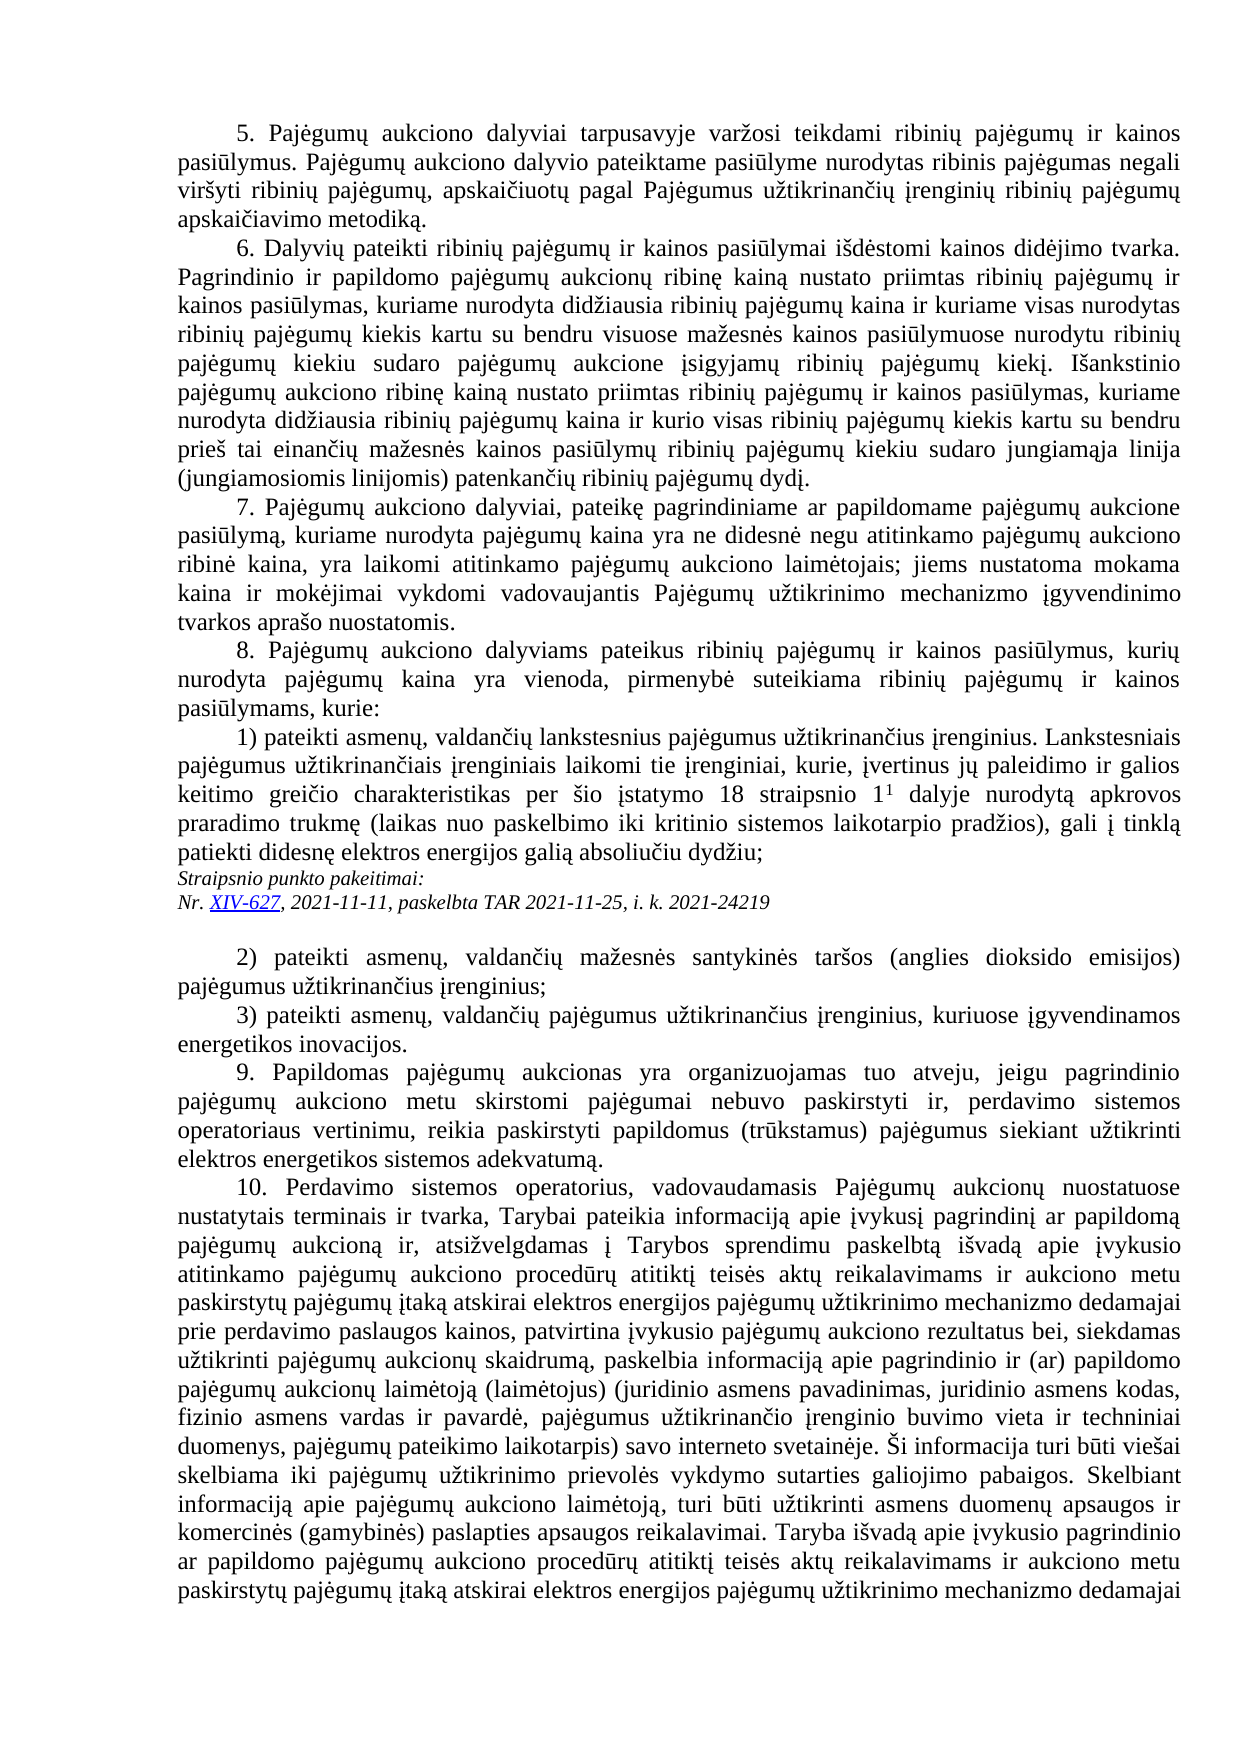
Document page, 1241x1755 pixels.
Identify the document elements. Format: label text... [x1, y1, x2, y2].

text 2) pateikti asmenų, valdančių mažesnės santykinės taršos (anglies dioksido emisijos) pajėgumus užtikrinančius įrenginius; [177, 942, 1181, 1000]
text 3) pateikti asmenų, valdančių pajėgumus užtikrinančius įrenginius, kuriuose įgyvendinamos energetikos inovacijos. [177, 1000, 1181, 1057]
text Straipsnio punkto pakeitimai: [177, 866, 1181, 890]
text Nr. XIV-627, 2021-11-11, paskelbta TAR 2021-11-25, i. k. 2021-24219 [177, 890, 1181, 914]
text 6. Dalyvių pateikti ribinių pajėgumų ir kainos pasiūlymai išdėstomi kainos didėjimo tvarka. Pagrindinio ir papildomo pajėgumų aukcionų ribinę kainą nustato priimtas ribinių pajėgumų ir kainos pasiūlymas, kuriame nurodyta didžiausia ribinių pajėgumų kaina ir kuriame visas nurodytas ribinių pajėgumų kiekis kartu su bendru visuose mažesnės kainos pasiūlymuose nurodytu ribinių pajėgumų kiekiu sudaro pajėgumų aukcione įsigyjamų ribinių pajėgumų kiekį. Išankstinio pajėgumų aukciono ribinę kainą nustato priimtas ribinių pajėgumų ir kainos pasiūlymas, kuriame nurodyta didžiausia ribinių pajėgumų kaina ir kurio visas ribinių pajėgumų kiekis kartu su bendru prieš tai einančių mažesnės kainos pasiūlymų ribinių pajėgumų kiekiu sudaro jungiamąja linija (jungiamosiomis linijomis) patenkančių ribinių pajėgumų dydį. [177, 233, 1181, 492]
text 10. Perdavimo sistemos operatorius, vadovaudamasis Pajėgumų aukcionų nuostatuose nustatytais terminais ir tvarka, Tarybai pateikia informaciją apie įvykusį pagrindinį ar papildomą pajėgumų aukcioną ir, atsižvelgdamas į Tarybos sprendimu paskelbtą išvadą apie įvykusio atitinkamo pajėgumų aukciono procedūrų atitiktį teisės aktų reikalavimams ir aukciono metu paskirstytų pajėgumų įtaką atskirai elektros energijos pajėgumų užtikrinimo mechanizmo dedamajai prie perdavimo paslaugos kainos, patvirtina įvykusio pajėgumų aukciono rezultatus bei, siekdamas užtikrinti pajėgumų aukcionų skaidrumą, paskelbia informaciją apie pagrindinio ir (ar) papildomo pajėgumų aukcionų laimėtoją (laimėtojus) (juridinio asmens pavadinimas, juridinio asmens kodas, fizinio asmens vardas ir pavardė, pajėgumus užtikrinančio įrenginio buvimo vieta ir techniniai duomenys, pajėgumų pateikimo laikotarpis) savo interneto svetainėje. Ši informacija turi būti viešai skelbiama iki pajėgumų užtikrinimo prievolės vykdymo sutarties galiojimo pabaigos. Skelbiant informaciją apie pajėgumų aukciono laimėtoją, turi būti užtikrinti asmens duomenų apsaugos ir komercinės (gamybinės) paslapties apsaugos reikalavimai. Taryba išvadą apie įvykusio pagrindinio ar papildomo pajėgumų aukciono procedūrų atitiktį teisės aktų reikalavimams ir aukciono metu paskirstytų pajėgumų įtaką atskirai elektros energijos pajėgumų užtikrinimo mechanizmo dedamajai [177, 1172, 1181, 1604]
text 7. Pajėgumų aukciono dalyviai, pateikę pagrindiniame ar papildomame pajėgumų aukcione pasiūlymą, kuriame nurodyta pajėgumų kaina yra ne didesnė negu atitinkamo pajėgumų aukciono ribinė kaina, yra laikomi atitinkamo pajėgumų aukciono laimėtojais; jiems nustatoma mokama kaina ir mokėjimai vykdomi vadovaujantis Pajėgumų užtikrinimo mechanizmo įgyvendinimo tvarkos aprašo nuostatomis. [177, 492, 1181, 636]
text 8. Pajėgumų aukciono dalyviams pateikus ribinių pajėgumų ir kainos pasiūlymus, kurių nurodyta pajėgumų kaina yra vienoda, pirmenybė suteikiama ribinių pajėgumų ir kainos pasiūlymams, kurie: [177, 636, 1181, 722]
text 1) pateikti asmenų, valdančių lankstesnius pajėgumus užtikrinančius įrenginius. Lankstesniais pajėgumus užtikrinančiais įrenginiais laikomi tie įrenginiai, kurie, įvertinus jų paleidimo ir galios keitimo greičio charakteristikas per šio įstatymo 18 straipsnio 11 dalyje nurodytą apkrovos praradimo trukmę (laikas nuo paskelbimo iki kritinio sistemos laikotarpio pradžios), gali į tinklą patiekti didesnę elektros energijos galią absoliučiu dydžiu; [177, 722, 1181, 866]
text 9. Papildomas pajėgumų aukcionas yra organizuojamas tuo atveju, jeigu pagrindinio pajėgumų aukciono metu skirstomi pajėgumai nebuvo paskirstyti ir, perdavimo sistemos operatoriaus vertinimu, reikia paskirstyti papildomus (trūkstamus) pajėgumus siekiant užtikrinti elektros energetikos sistemos adekvatumą. [177, 1057, 1181, 1172]
text 5. Pajėgumų aukciono dalyviai tarpusavyje varžosi teikdami ribinių pajėgumų ir kainos pasiūlymus. Pajėgumų aukciono dalyvio pateiktame pasiūlyme nurodytas ribinis pajėgumas negali viršyti ribinių pajėgumų, apskaičiuotų pagal Pajėgumus užtikrinančių įrenginių ribinių pajėgumų apskaičiavimo metodiką. [177, 118, 1181, 233]
